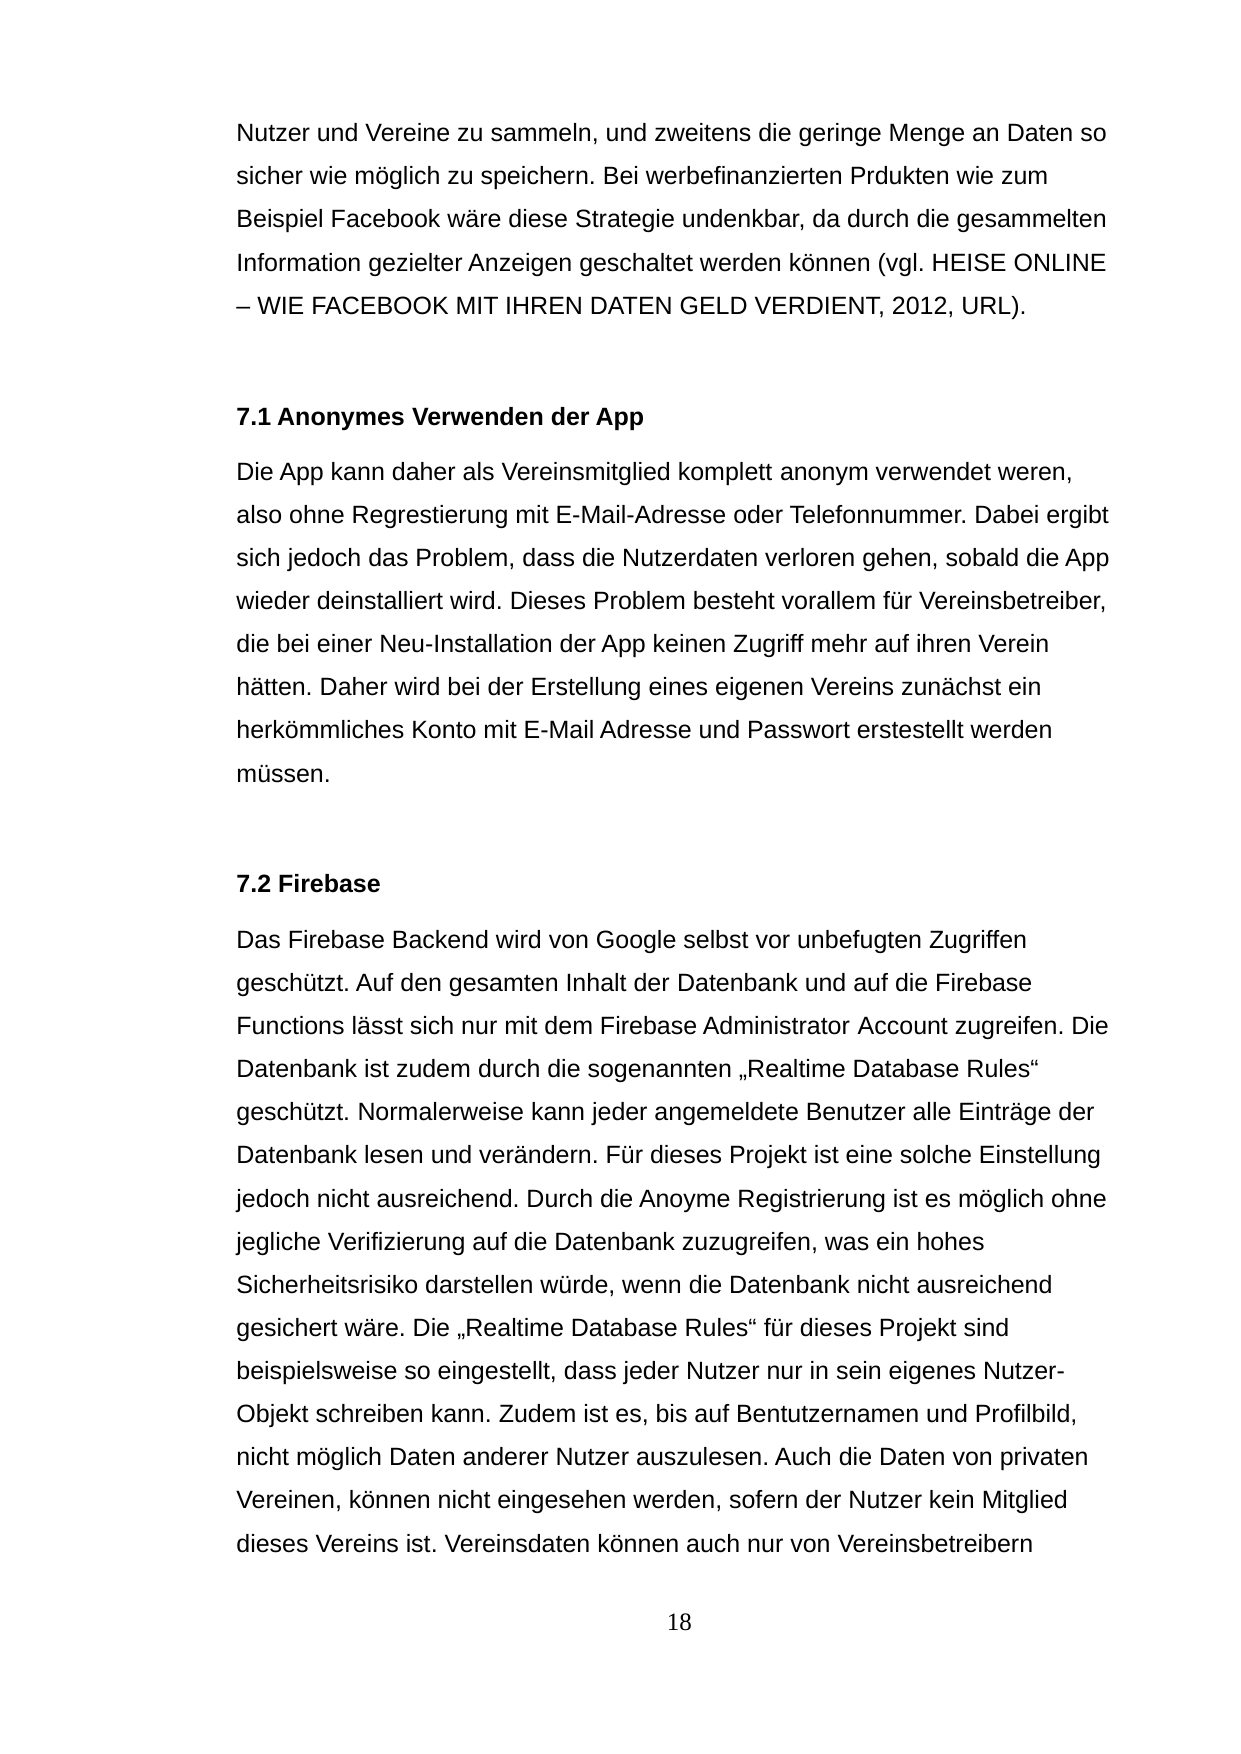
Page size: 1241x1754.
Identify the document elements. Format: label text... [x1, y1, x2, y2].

subtitle 7.2 Firebase [236, 869, 1122, 898]
text Nutzer und Vereine zu sammeln, und zweitens die geringe Menge an Daten so sicher wie möglich zu speichern. Bei werbefinanzierten Prdukten wie zum Beispiel Facebook wäre diese Strategie undenkbar, da durch die gesammelten Information gezielter Anzeigen geschaltet werden können (vgl. HEISE ONLINE – WIE FACEBOOK MIT IHREN DATEN GELD VERDIENT, 2012, URL). [236, 118, 1122, 319]
text Das Firebase Backend wird von Google selbst vor unbefugten Zugriffen geschützt. Auf den gesamten Inhalt der Datenbank und auf die Firebase Functions lässt sich nur mit dem Firebase Administrator Account zugreifen. Die Datenbank ist zudem durch die sogenannten „Realtime Database Rules“ geschützt. Normalerweise kann jeder angemeldete Benutzer alle Einträge der Datenbank lesen und verändern. Für dieses Projekt ist eine solche Einstellung jedoch nicht ausreichend. Durch die Anoyme Registrierung ist es möglich ohne jegliche Verifizierung auf die Datenbank zuzugreifen, was ein hohes Sicherheitsrisiko darstellen würde, wenn die Datenbank nicht ausreichend gesichert wäre. Die „Realtime Database Rules“ für dieses Projekt sind beispielsweise so eingestellt, dass jeder Nutzer nur in sein eigenes Nutzer-Objekt schreiben kann. Zudem ist es, bis auf Bentutzernamen und Profilbild, nicht möglich Daten anderer Nutzer auszulesen. Auch die Daten von privaten Vereinen, können nicht eingesehen werden, sofern der Nutzer kein Mitglied dieses Vereins ist. Vereinsdaten können auch nur von Vereinsbetreibern [236, 925, 1122, 1557]
subtitle 7.1 Anonymes Verwenden der App [236, 401, 1122, 430]
text Die App kann daher als Vereinsmitglied komplett anonym verwendet weren, also ohne Regrestierung mit E-Mail-Adresse oder Telefonnummer. Dabei ergibt sich jedoch das Problem, dass die Nutzerdaten verloren gehen, sobald die App wieder deinstalliert wird. Dieses Problem besteht vorallem für Vereinsbetreiber, die bei einer Neu-Installation der App keinen Zugriff mehr auf ihren Verein hätten. Daher wird bei der Erstellung eines eigenen Vereins zunächst ein herkömmliches Konto mit E-Mail Adresse und Passwort erstestellt werden müssen. [236, 457, 1122, 787]
